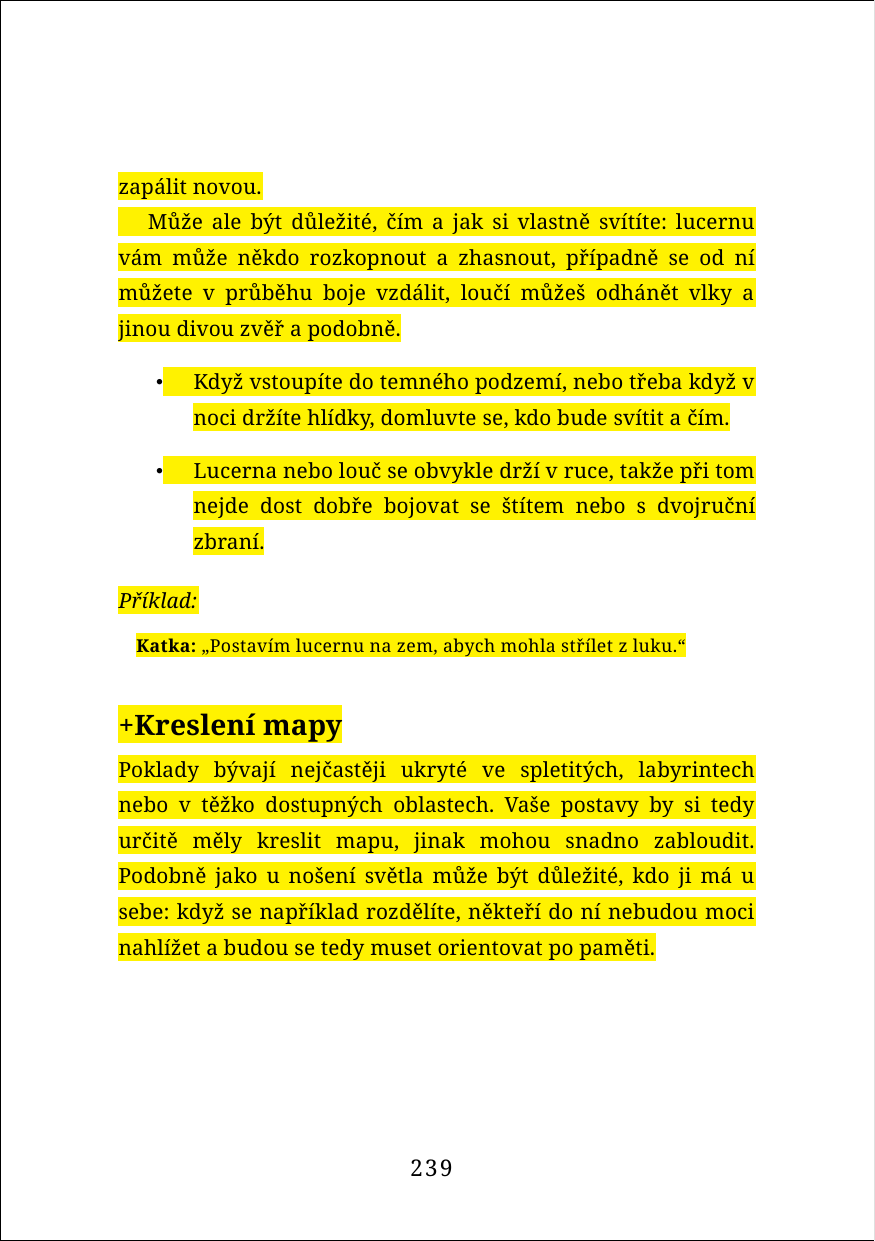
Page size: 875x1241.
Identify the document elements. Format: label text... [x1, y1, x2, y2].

text Katka: „Postavím lucernu na zem, abych mohla střílet z luku.“ [136, 633, 756, 657]
text Poklady bývají nejčastěji ukryté ve spletitých, labyrintech nebo v těžko dostupných oblastech. Vaše postavy by si tedy určitě měly kreslit mapu, jinak mohou snadno zabloudit. Podobně jako u nošení světla může být důležité, kdo ji má u sebe: když se například rozdělíte, někteří do ní nebudou moci nahlížet a budou se tedy muset orientovat po paměti. [118, 755, 756, 961]
list Když vstoupíte do temného podzemí, nebo třeba když v noci držíte hlídky, domluvte se, kdo bude svítit a čím. [156, 367, 756, 431]
subtitle +Kreslení mapy [118, 705, 756, 743]
text zapálit novou. Může ale být důležité, čím a jak si vlastně svítíte: lucernu vám může někdo rozkopnout a zhasnout, případně se od ní můžete v průběhu boje vzdálit, loučí můžeš odhánět vlky a jinou divou zvěř a podobně. [118, 172, 756, 342]
text Příklad: [118, 586, 756, 614]
list Lucerna nebo louč se obvykle drží v ruce, takže při tom nejde dost dobře bojovat se štítem nebo s dvojruční zbraní. [156, 456, 756, 555]
